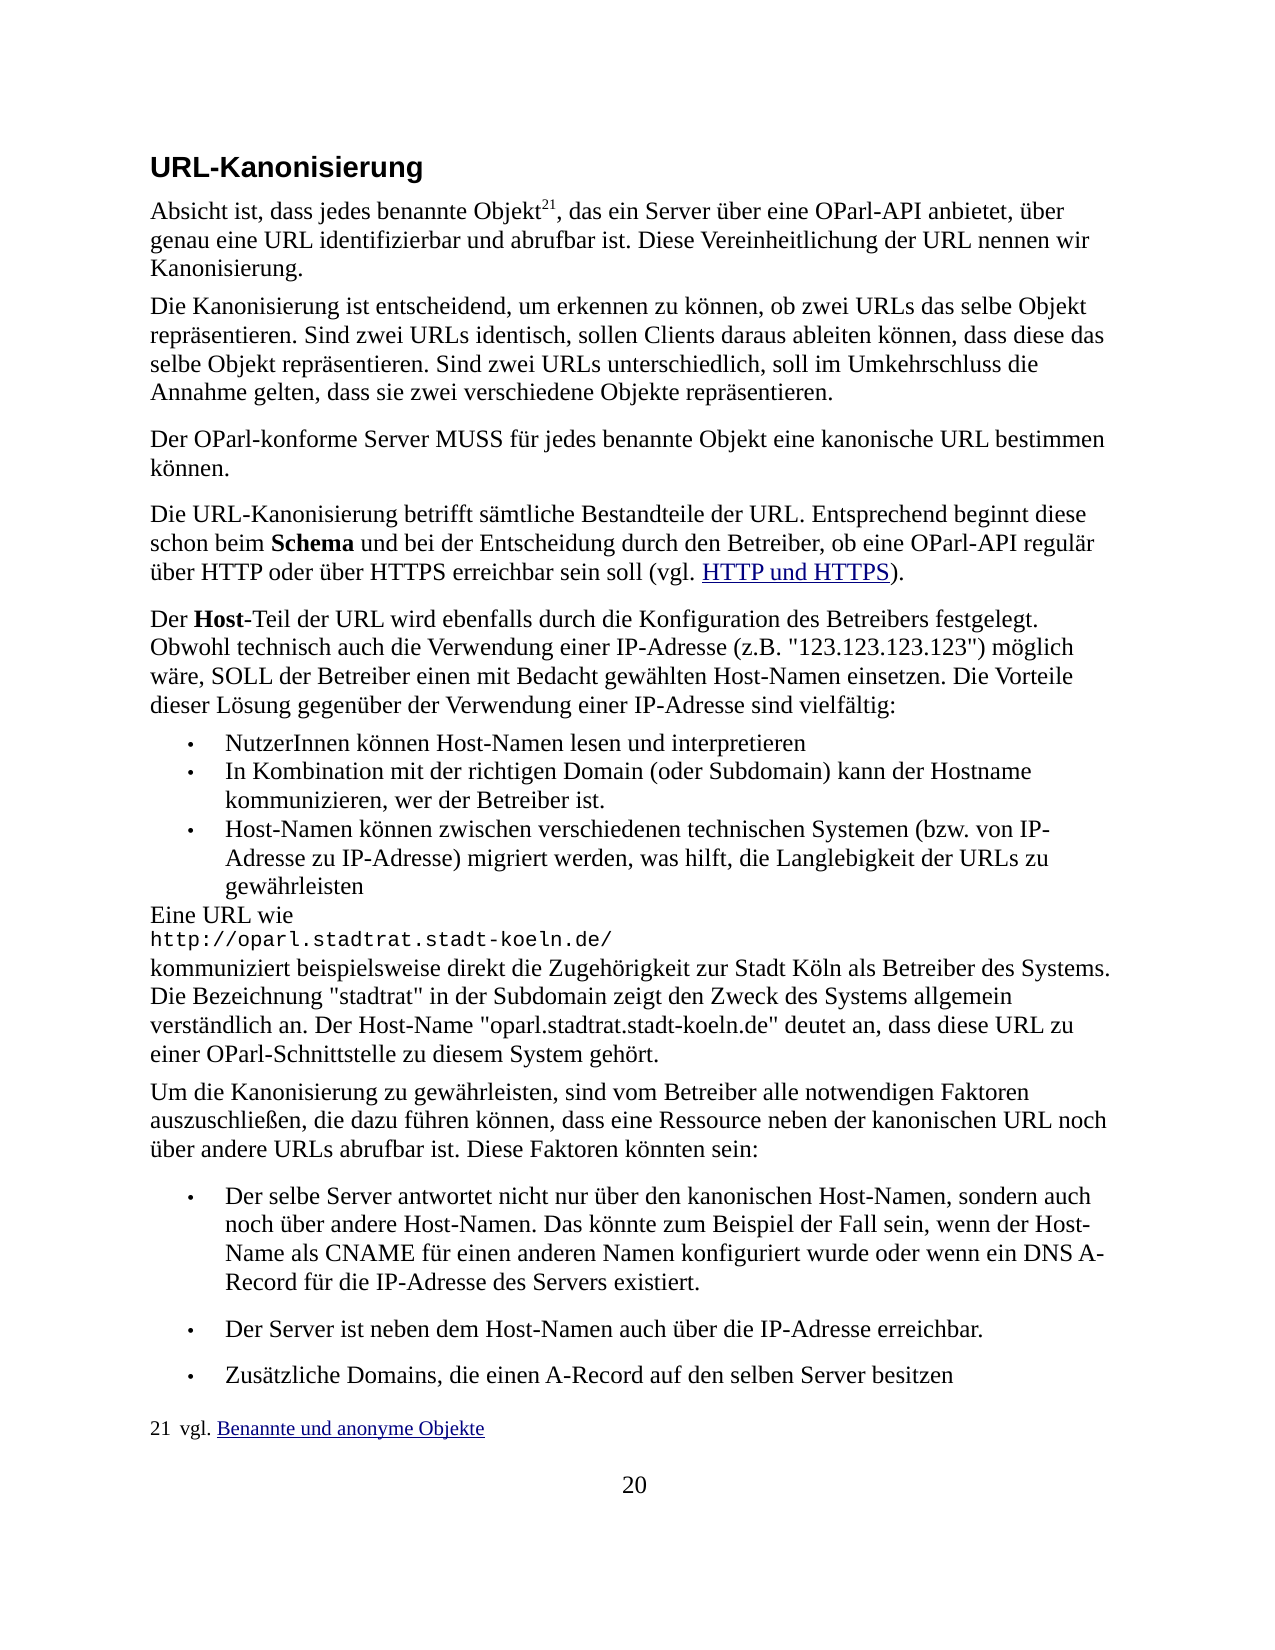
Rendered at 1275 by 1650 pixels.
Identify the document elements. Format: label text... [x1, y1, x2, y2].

text vgl. Benannte und anonyme Objekte [150, 1416, 1125, 1440]
text Der OParl-konforme Server MUSS für jedes benannte Objekt eine kanonische URL bestimmen können. [150, 424, 1125, 482]
text kommuniziert beispielsweise direkt die Zugehörigkeit zur Stadt Köln als Betreiber des Systems. Die Bezeichnung "stadtrat" in der Subdomain zeigt den Zweck des Systems allgemein verständlich an. Der Host-Name "oparl.stadtrat.stadt-koeln.de" deutet an, dass diese URL zu einer OParl-Schnittstelle zu diesem System gehört. [150, 953, 1125, 1068]
text Um die Kanonisierung zu gewährleisten, sind vom Betreiber alle notwendigen Faktoren auszuschließen, die dazu führen können, dass eine Ressource neben der kanonischen URL noch über andere URLs abrufbar ist. Diese Faktoren könnten sein: [150, 1077, 1125, 1163]
text Die Kanonisierung ist entscheidend, um erkennen zu können, ob zwei URLs das selbe Objekt repräsentieren. Sind zwei URLs identisch, sollen Clients daraus ableiten können, dass diese das selbe Objekt repräsentieren. Sind zwei URLs unterschiedlich, soll im Umkehrschluss die Annahme gelten, dass sie zwei verschiedene Objekte repräsentieren. [150, 291, 1125, 406]
text http://oparl.stadtrat.stadt-koeln.de/ [150, 929, 1125, 953]
text Der Host-Teil der URL wird ebenfalls durch die Konfiguration des Betreibers festgelegt. Obwohl technisch auch die Verwendung einer IP-Adresse (z.B. "123.123.123.123") möglich wäre, SOLL der Betreiber einen mit Bedacht gewählten Host-Namen einsetzen. Die Vorteile dieser Lösung gegenüber der Verwendung einer IP-Adresse sind vielfältig: [150, 604, 1125, 719]
list In Kombination mit der richtigen Domain (oder Subdomain) kann der Hostname kommunizieren, wer der Betreiber ist. [187, 756, 1125, 814]
list Der selbe Server antwortet nicht nur über den kanonischen Host-Namen, sondern auch noch über andere Host-Namen. Das könnte zum Beispiel der Fall sein, wenn der Host-Name als CNAME für einen anderen Namen konfiguriert wurde oder wenn ein DNS A-Record für die IP-Adresse des Servers existiert. [187, 1181, 1125, 1296]
subtitle URL-Kanonisierung [150, 150, 1125, 183]
list Der Server ist neben dem Host-Namen auch über die IP-Adresse erreichbar. [187, 1314, 1125, 1342]
list NutzerInnen können Host-Namen lesen und interpretieren [187, 728, 1125, 756]
text Absicht ist, dass jedes benannte Objekt, das ein Server über eine OParl-API anbietet, über genau eine URL identifizierbar und abrufbar ist. Diese Vereinheitlichung der URL nennen wir Kanonisierung. [150, 196, 1125, 282]
text Eine URL wie [150, 900, 1125, 929]
list Zusätzliche Domains, die einen A-Record auf den selben Server besitzen [187, 1360, 1125, 1389]
text Die URL-Kanonisierung betrifft sämtliche Bestandteile der URL. Entsprechend beginnt diese schon beim Schema und bei der Entscheidung durch den Betreiber, ob eine OParl-API regulär über HTTP oder über HTTPS erreichbar sein soll (vgl. HTTP und HTTPS). [150, 499, 1125, 586]
list Host-Namen können zwischen verschiedenen technischen Systemen (bzw. von IP-Adresse zu IP-Adresse) migriert werden, was hilft, die Langlebigkeit der URLs zu gewährleisten [187, 814, 1125, 900]
